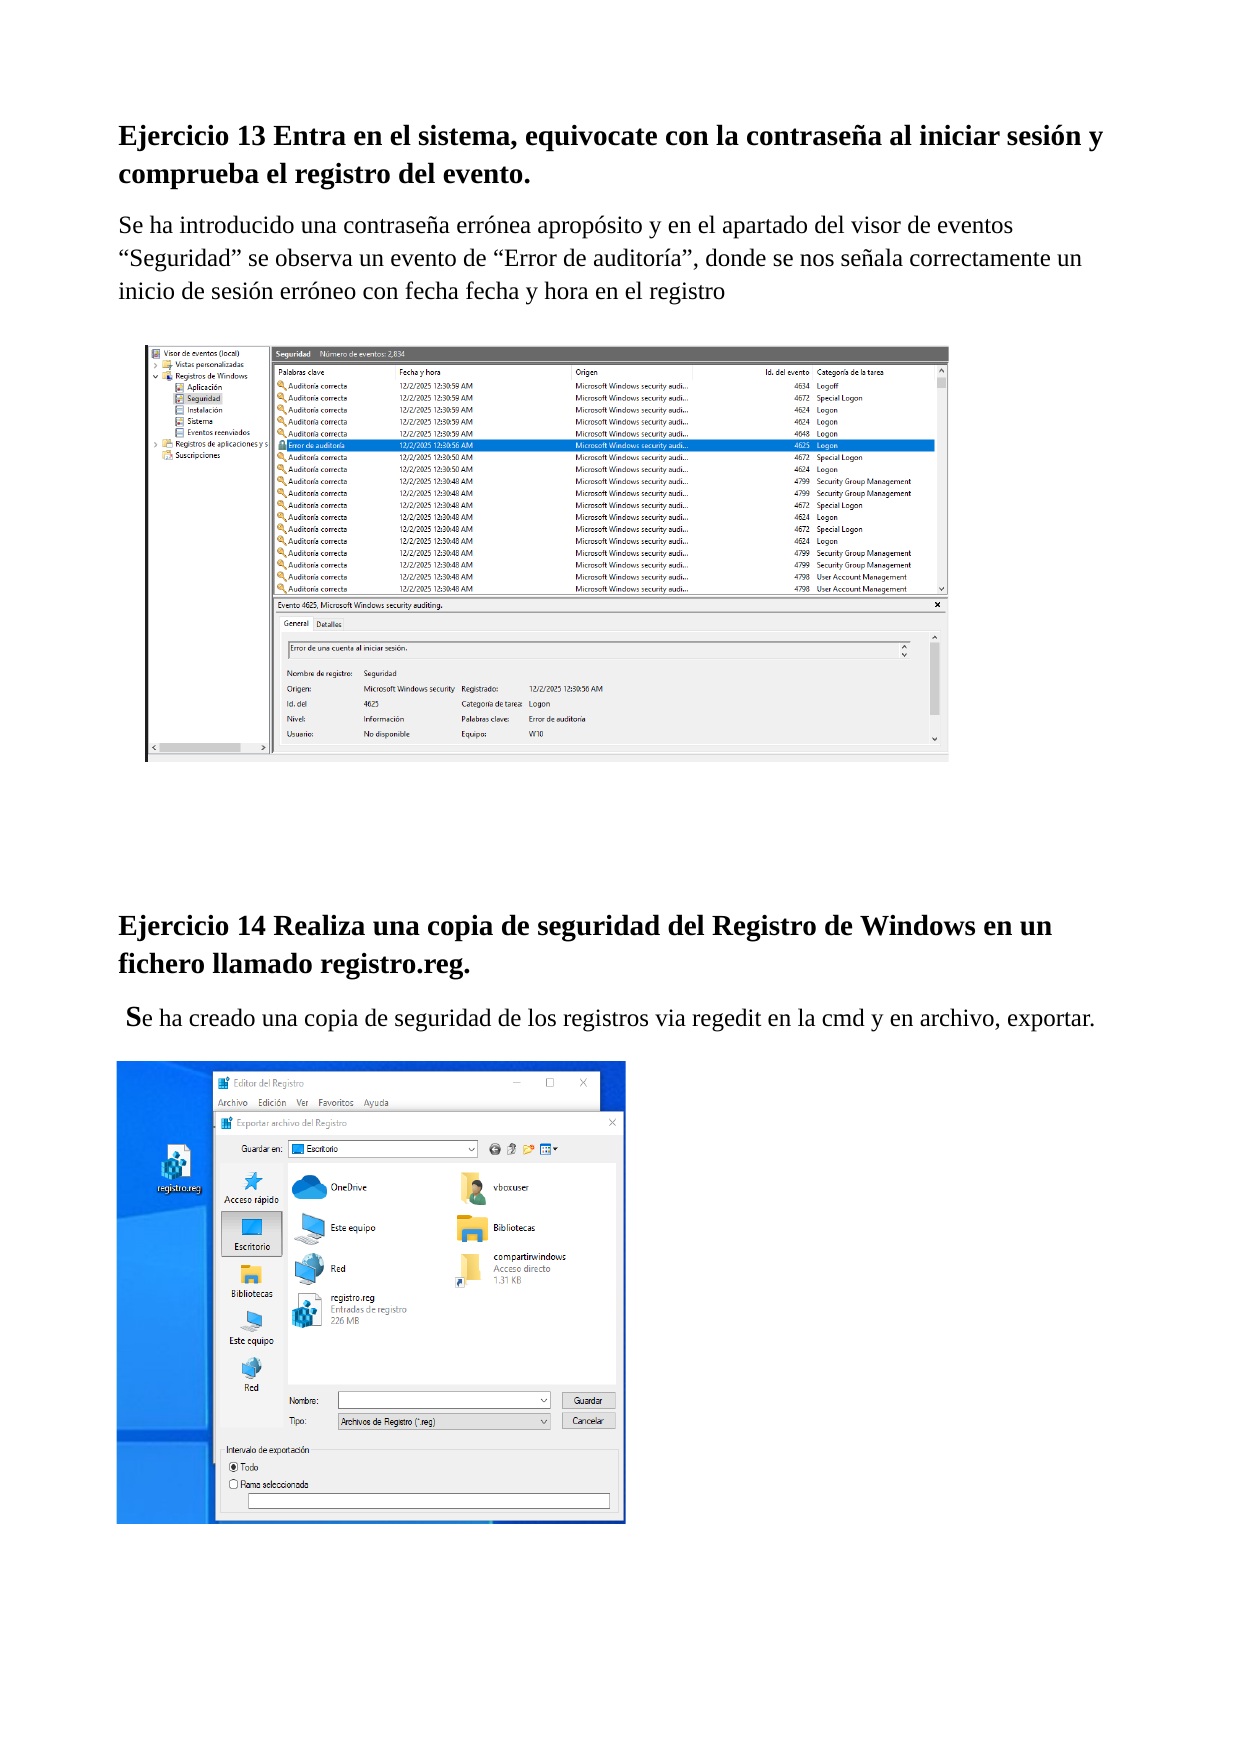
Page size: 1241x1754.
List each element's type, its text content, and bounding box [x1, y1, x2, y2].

picture [145, 345, 949, 762]
picture [116, 1061, 626, 1524]
text Ejercicio 14 Realiza una copia de seguridad del Registro de Windows en un fichero llamado registro.reg. [118, 908, 1122, 980]
text Se ha introducido una contraseña errónea apropósito y en el apartado del visor de eventos “Seguridad” se observa un evento de “Error de auditoría”, donde se nos señala correctamente un inicio de sesión erróneo con fecha fecha y hora en el registro [118, 210, 1122, 304]
text Ejercicio 13 Entra en el sistema, equivocate con la contraseña al iniciar sesión y comprueba el registro del evento. [118, 118, 1122, 190]
text Se ha creado una copia de seguridad de los registros via regedit en la cmd y en archivo, exportar. [118, 999, 1122, 1033]
